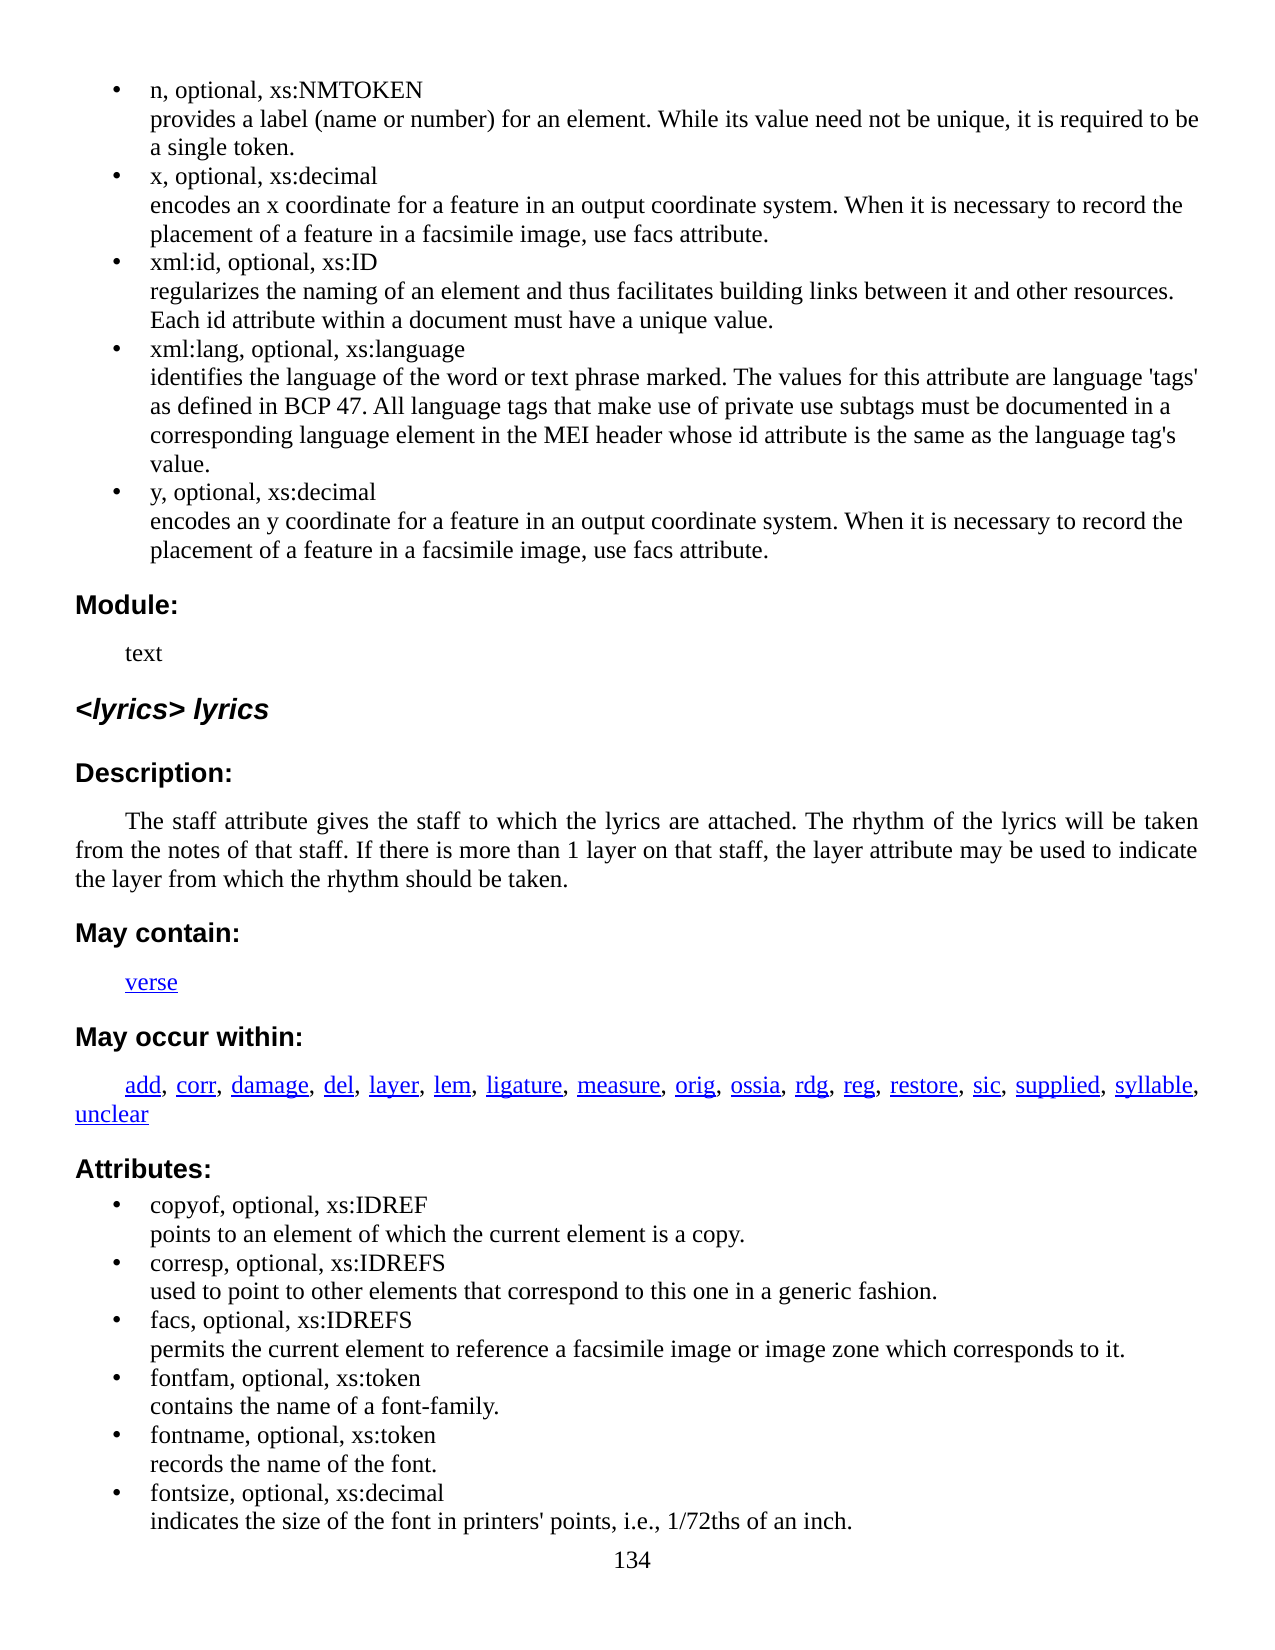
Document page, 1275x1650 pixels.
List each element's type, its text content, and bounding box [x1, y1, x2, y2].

list fontfam, optional, xs:token contains the name of a font-family. [112, 1363, 1200, 1420]
subtitle <lyrics> lyrics [75, 692, 1200, 726]
list fontsize, optional, xs:decimal indicates the size of the font in printers' points, i.e., 1/72ths of an inch. [112, 1478, 1200, 1535]
text text [75, 638, 1200, 667]
text The staff attribute gives the staff to which the lyrics are attached. The rhythm of the lyrics will be taken from the notes of that staff. If there is more than 1 layer on that staff, the layer attribute may be used to indicate the layer from which the rhythm should be taken. [75, 806, 1200, 892]
list x, optional, xs:decimal encodes an x coordinate for a feature in an output coordinate system. When it is necessary to record the placement of a feature in a facsimile image, use facs attribute. [112, 161, 1200, 247]
list xml:lang, optional, xs:language identifies the language of the word or text phrase marked. The values for this attribute are language 'tags' as defined in BCP 47. All language tags that make use of private use subtags must be documented in a corresponding language element in the MEI header whose id attribute is the same as the language tag's value. [112, 334, 1200, 477]
subtitle May contain: [75, 917, 1200, 949]
text add, corr, damage, del, layer, lem, ligature, measure, orig, ossia, rdg, reg, restore, sic, supplied, syllable, unclear [75, 1070, 1200, 1128]
list facs, optional, xs:IDREFS permits the current element to reference a facsimile image or image zone which corresponds to it. [112, 1305, 1200, 1363]
list copyof, optional, xs:IDREF points to an element of which the current element is a copy. [112, 1190, 1200, 1248]
list xml:id, optional, xs:ID regularizes the naming of an element and thus facilitates building links between it and other resources. Each id attribute within a document must have a unique value. [112, 247, 1200, 334]
list y, optional, xs:decimal encodes an y coordinate for a feature in an output coordinate system. When it is necessary to record the placement of a feature in a facsimile image, use facs attribute. [112, 477, 1200, 564]
list corresp, optional, xs:IDREFS used to point to other elements that correspond to this one in a generic fashion. [112, 1248, 1200, 1305]
text verse [75, 967, 1200, 996]
subtitle Description: [75, 757, 1200, 788]
subtitle Attributes: [75, 1153, 1200, 1184]
list n, optional, xs:NMTOKEN provides a label (name or number) for an element. While its value need not be unique, it is required to be a single token. [112, 75, 1200, 161]
list fontname, optional, xs:token records the name of the font. [112, 1420, 1200, 1478]
subtitle May occur within: [75, 1021, 1200, 1052]
subtitle Module: [75, 589, 1200, 620]
